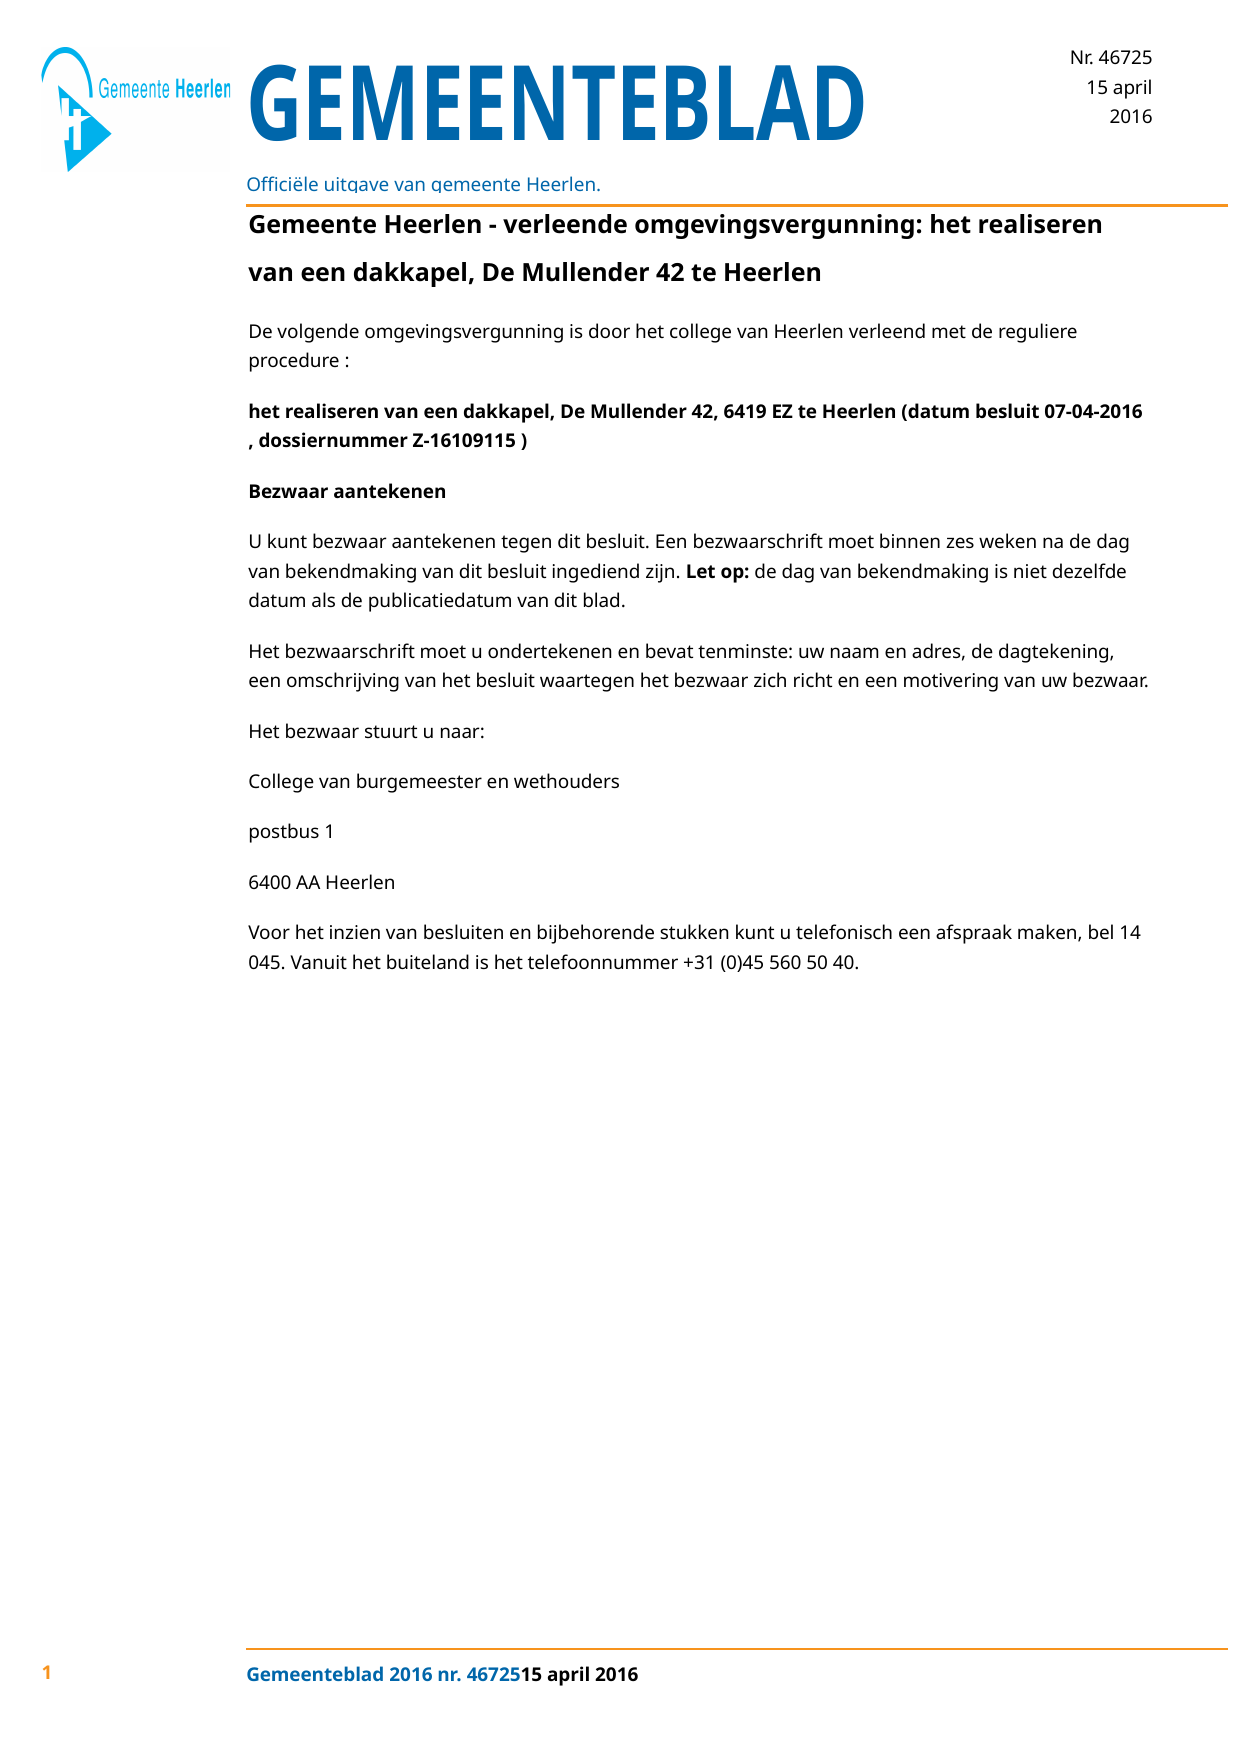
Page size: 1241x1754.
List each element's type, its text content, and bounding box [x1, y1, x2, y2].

text 6400 AA Heerlen [248, 869, 1152, 895]
text postbus 1 [248, 819, 1152, 844]
text College van burgemeester en wethouders [248, 768, 1152, 794]
text het realiseren van een dakkapel, De Mullender 42, 6419 EZ te Heerlen (datum besluit 07-04-2016 , dossiernummer Z-16109115 ) [248, 398, 1152, 453]
text Gemeente Heerlen - verleende omgevingsvergunning: het realiseren van een dakkapel, De Mullender 42 te Heerlen [248, 207, 1152, 288]
text Het bezwaar stuurt u naar: [248, 718, 1152, 744]
text U kunt bezwaar aantekenen tegen dit besluit. Een bezwaarschrift moet binnen zes weken na de dag van bekendmaking van dit besluit ingediend zijn. Let op: de dag van bekendmaking is niet dezelfde datum als de publicatiedatum van dit blad. [248, 528, 1152, 613]
picture [41, 47, 58, 70]
text Bezwaar aantekenen [248, 478, 1152, 504]
text Het bezwaarschrift moet u ondertekenen en bevat tenminste: uw naam en adres, de dagtekening, een omschrijving van het besluit waartegen het bezwaar zich richt en een motivering van uw bezwaar. [248, 638, 1152, 693]
text De volgende omgevingsvergunning is door het college van Heerlen verleend met de reguliere procedure : [248, 318, 1152, 373]
picture [41, 47, 231, 172]
text Voor het inzien van besluiten en bijbehorende stukken kunt u telefonisch een afspraak maken, bel 14 045. Vanuit het buiteland is het telefoonnummer +31 (0)45 560 50 40. [248, 919, 1152, 975]
